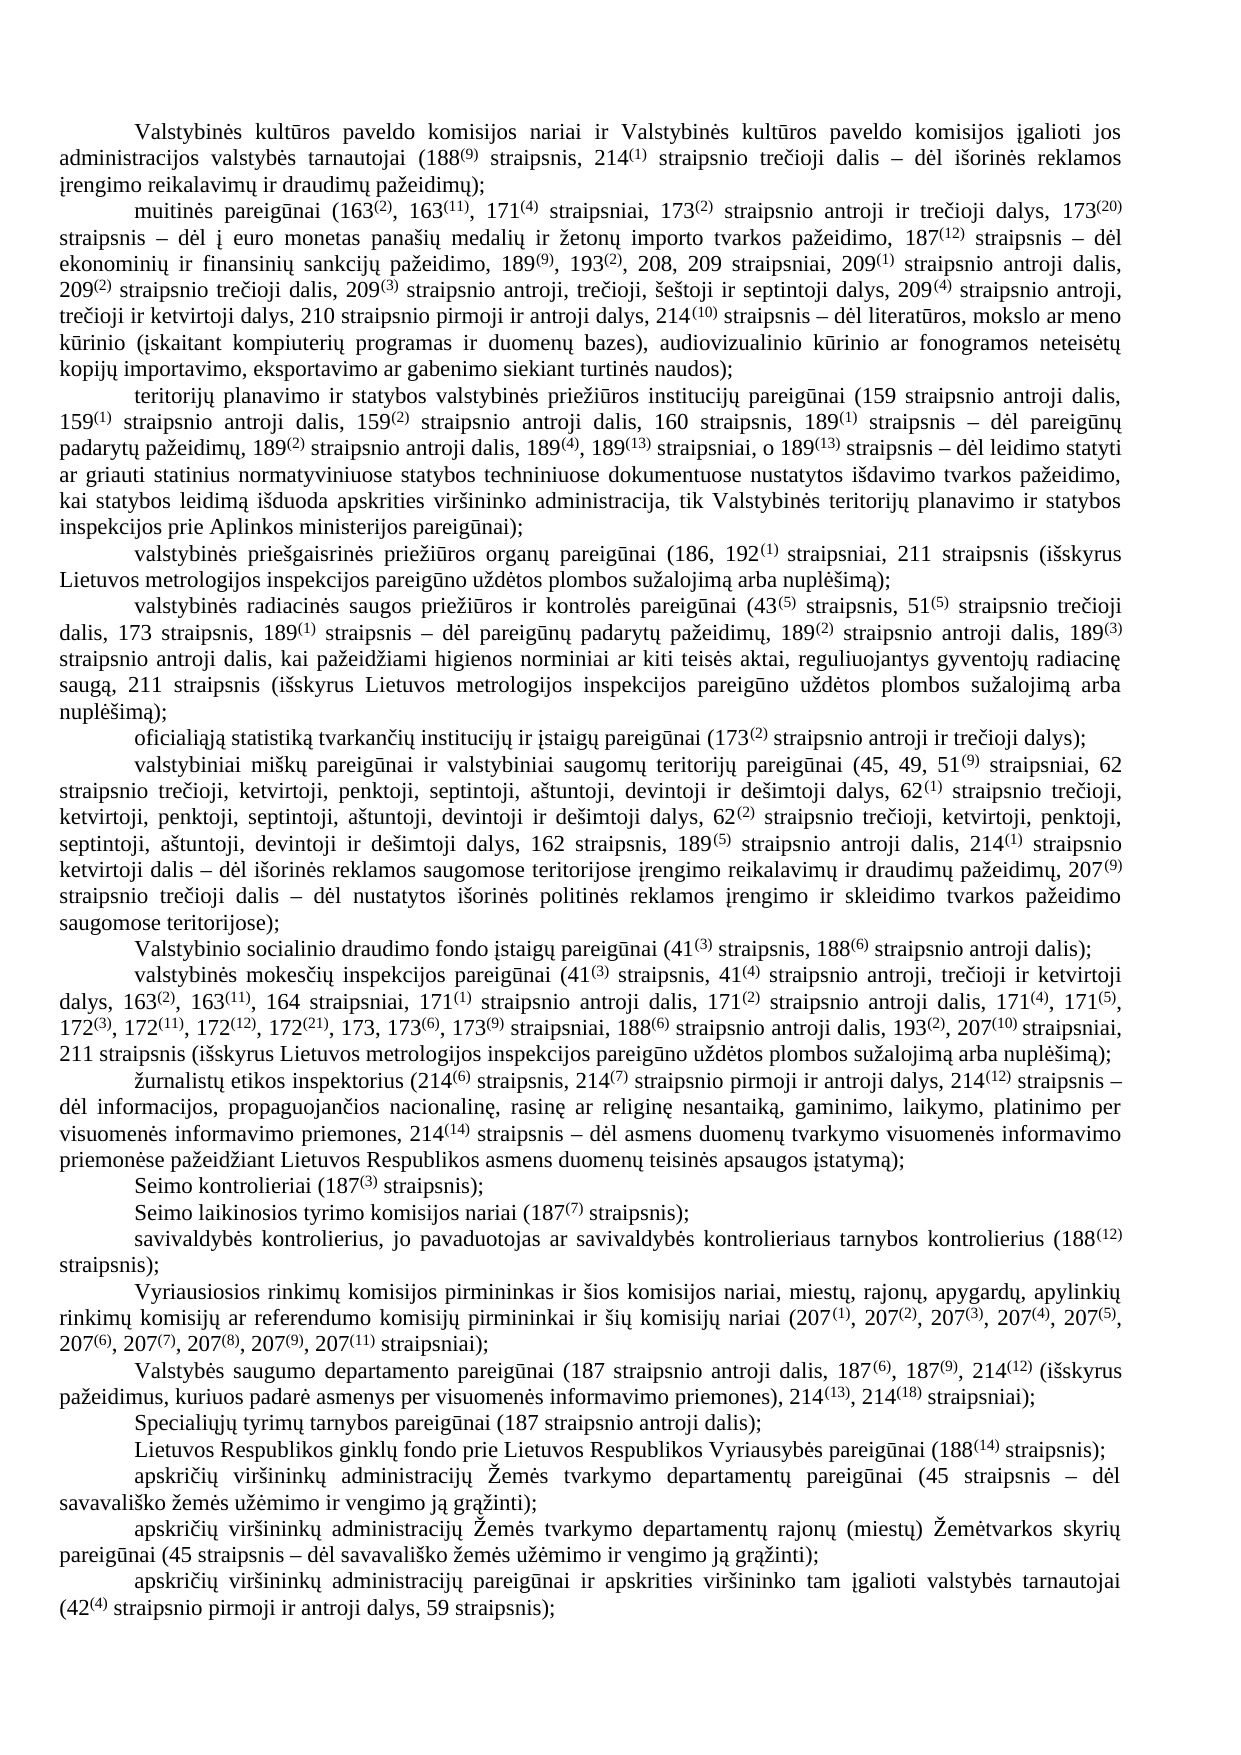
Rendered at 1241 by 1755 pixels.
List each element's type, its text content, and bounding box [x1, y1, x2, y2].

text valstybinės radiacinės saugos priežiūros ir kontrolės pareigūnai (43(5) straipsnis, 51(5) straipsnio trečioji dalis, 173 straipsnis, 189(1) straipsnis – dėl pareigūnų padarytų pažeidimų, 189(2) straipsnio antroji dalis, 189(3) straipsnio antroji dalis, kai pažeidžiami higienos norminiai ar kiti teisės aktai, reguliuojantys gyventojų radiacinę saugą, 211 straipsnis (išskyrus Lietuvos metrologijos inspekcijos pareigūno uždėtos plombos sužalojimą arba nuplėšimą); [59, 592, 1122, 724]
text Valstybės saugumo departamento pareigūnai (187 straipsnio antroji dalis, 187(6), 187(9), 214(12) (išskyrus pažeidimus, kuriuos padarė asmenys per visuomenės informavimo priemones), 214(13), 214(18) straipsniai); [59, 1357, 1122, 1409]
text apskričių viršininkų administracijų pareigūnai ir apskrities viršininko tam įgalioti valstybės tarnautojai (42(4) straipsnio pirmoji ir antroji dalys, 59 straipsnis); [59, 1568, 1122, 1620]
text Valstybinio socialinio draudimo fondo įstaigų pareigūnai (41(3) straipsnis, 188(6) straipsnio antroji dalis); [59, 935, 1122, 961]
text teritorijų planavimo ir statybos valstybinės priežiūros institucijų pareigūnai (159 straipsnio antroji dalis, 159(1) straipsnio antroji dalis, 159(2) straipsnio antroji dalis, 160 straipsnis, 189(1) straipsnis – dėl pareigūnų padarytų pažeidimų, 189(2) straipsnio antroji dalis, 189(4), 189(13) straipsniai, o 189(13) straipsnis – dėl leidimo statyti ar griauti statinius normatyviniuose statybos techniniuose dokumentuose nustatytos išdavimo tvarkos pažeidimo, kai statybos leidimą išduoda apskrities viršininko administracija, tik Valstybinės teritorijų planavimo ir statybos inspekcijos prie Aplinkos ministerijos pareigūnai); [59, 382, 1122, 540]
text Seimo kontrolieriai (187(3) straipsnis); [59, 1172, 1122, 1199]
text valstybiniai miškų pareigūnai ir valstybiniai saugomų teritorijų pareigūnai (45, 49, 51(9) straipsniai, 62 straipsnio trečioji, ketvirtoji, penktoji, septintoji, aštuntoji, devintoji ir dešimtoji dalys, 62(1) straipsnio trečioji, ketvirtoji, penktoji, septintoji, aštuntoji, devintoji ir dešimtoji dalys, 62(2) straipsnio trečioji, ketvirtoji, penktoji, septintoji, aštuntoji, devintoji ir dešimtoji dalys, 162 straipsnis, 189(5) straipsnio antroji dalis, 214(1) straipsnio ketvirtoji dalis – dėl išorinės reklamos saugomose teritorijose įrengimo reikalavimų ir draudimų pažeidimų, 207(9) straipsnio trečioji dalis – dėl nustatytos išorinės politinės reklamos įrengimo ir skleidimo tvarkos pažeidimo saugomose teritorijose); [59, 751, 1122, 935]
text valstybinės mokesčių inspekcijos pareigūnai (41(3) straipsnis, 41(4) straipsnio antroji, trečioji ir ketvirtoji dalys, 163(2), 163(11), 164 straipsniai, 171(1) straipsnio antroji dalis, 171(2) straipsnio antroji dalis, 171(4), 171(5), 172(3), 172(11), 172(12), 172(21), 173, 173(6), 173(9) straipsniai, 188(6) straipsnio antroji dalis, 193(2), 207(10) straipsniai, 211 straipsnis (išskyrus Lietuvos metrologijos inspekcijos pareigūno uždėtos plombos sužalojimą arba nuplėšimą); [59, 961, 1122, 1067]
text apskričių viršininkų administracijų Žemės tvarkymo departamentų pareigūnai (45 straipsnis – dėl savavališko žemės užėmimo ir vengimo ją grąžinti); [59, 1462, 1122, 1515]
text Valstybinės kultūros paveldo komisijos nariai ir Valstybinės kultūros paveldo komisijos įgalioti jos administracijos valstybės tarnautojai (188(9) straipsnis, 214(1) straipsnio trečioji dalis – dėl išorinės reklamos įrengimo reikalavimų ir draudimų pažeidimų); [59, 118, 1122, 197]
text savivaldybės kontrolierius, jo pavaduotojas ar savivaldybės kontrolieriaus tarnybos kontrolierius (188(12) straipsnis); [59, 1225, 1122, 1278]
text apskričių viršininkų administracijų Žemės tvarkymo departamentų rajonų (miestų) Žemėtvarkos skyrių pareigūnai (45 straipsnis – dėl savavališko žemės užėmimo ir vengimo ją grąžinti); [59, 1515, 1122, 1568]
text Lietuvos Respublikos ginklų fondo prie Lietuvos Respublikos Vyriausybės pareigūnai (188(14) straipsnis); [59, 1436, 1122, 1462]
text Vyriausiosios rinkimų komisijos pirmininkas ir šios komisijos nariai, miestų, rajonų, apygardų, apylinkių rinkimų komisijų ar referendumo komisijų pirmininkai ir šių komisijų nariai (207(1), 207(2), 207(3), 207(4), 207(5), 207(6), 207(7), 207(8), 207(9), 207(11) straipsniai); [59, 1278, 1122, 1357]
text oficialiąją statistiką tvarkančių institucijų ir įstaigų pareigūnai (173(2) straipsnio antroji ir trečioji dalys); [59, 724, 1122, 751]
text Specialiųjų tyrimų tarnybos pareigūnai (187 straipsnio antroji dalis); [59, 1409, 1122, 1436]
text valstybinės priešgaisrinės priežiūros organų pareigūnai (186, 192(1) straipsniai, 211 straipsnis (išskyrus Lietuvos metrologijos inspekcijos pareigūno uždėtos plombos sužalojimą arba nuplėšimą); [59, 540, 1122, 592]
text žurnalistų etikos inspektorius (214(6) straipsnis, 214(7) straipsnio pirmoji ir antroji dalys, 214(12) straipsnis – dėl informacijos, propaguojančios nacionalinę, rasinę ar religinę nesantaiką, gaminimo, laikymo, platinimo per visuomenės informavimo priemones, 214(14) straipsnis – dėl asmens duomenų tvarkymo visuomenės informavimo priemonėse pažeidžiant Lietuvos Respublikos asmens duomenų teisinės apsaugos įstatymą); [59, 1067, 1122, 1172]
text muitinės pareigūnai (163(2), 163(11), 171(4) straipsniai, 173(2) straipsnio antroji ir trečioji dalys, 173(20) straipsnis – dėl į euro monetas panašių medalių ir žetonų importo tvarkos pažeidimo, 187(12) straipsnis – dėl ekonominių ir finansinių sankcijų pažeidimo, 189(9), 193(2), 208, 209 straipsniai, 209(1) straipsnio antroji dalis, 209(2) straipsnio trečioji dalis, 209(3) straipsnio antroji, trečioji, šeštoji ir septintoji dalys, 209(4) straipsnio antroji, trečioji ir ketvirtoji dalys, 210 straipsnio pirmoji ir antroji dalys, 214(10) straipsnis – dėl literatūros, mokslo ar meno kūrinio (įskaitant kompiuterių programas ir duomenų bazes), audiovizualinio kūrinio ar fonogramos neteisėtų kopijų importavimo, eksportavimo ar gabenimo siekiant turtinės naudos); [59, 197, 1122, 382]
text Seimo laikinosios tyrimo komisijos nariai (187(7) straipsnis); [59, 1199, 1122, 1225]
